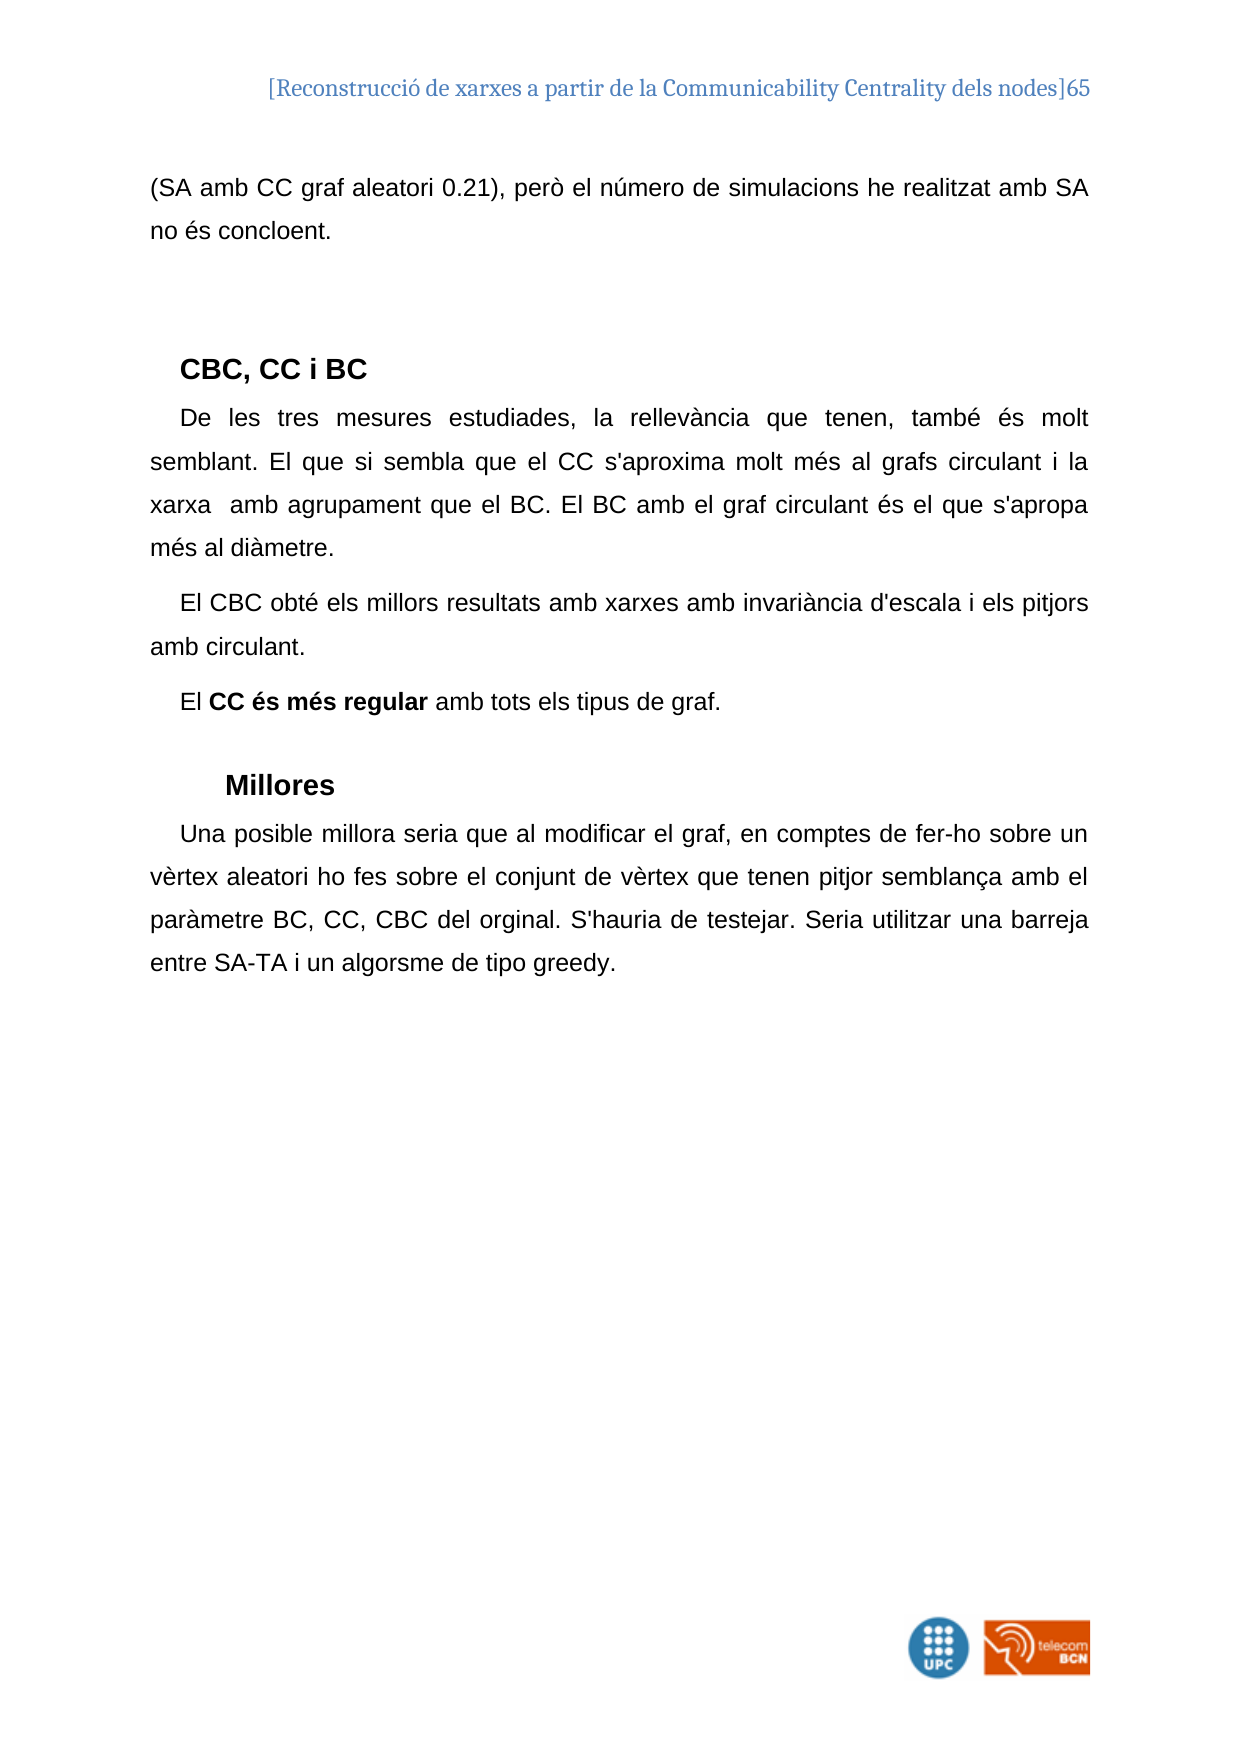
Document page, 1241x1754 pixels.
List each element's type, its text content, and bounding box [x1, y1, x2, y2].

text De les tres mesures estudiades, la rellevància que tenen, també és molt semblant. El que si sembla que el CC s'aproxima molt més al grafs circulant i la xarxa amb agrupament que el BC. El BC amb el graf circulant és el que s'apropa més al diàmetre. [150, 403, 1090, 561]
text (SA amb CC graf aleatori 0.21), però el número de simulacions he realitzat amb SA no és concloent. [150, 173, 1090, 245]
subtitle Millores [150, 768, 1090, 801]
picture [904, 1614, 1091, 1681]
subtitle CBC, CC i BC [150, 352, 1090, 386]
text El CC és més regular amb tots els tipus de graf. [150, 687, 1090, 716]
text Una posible millora seria que al modificar el graf, en comptes de fer-ho sobre un vèrtex aleatori ho fes sobre el conjunt de vèrtex que tenen pitjor semblança amb el paràmetre BC, CC, CBC del orginal. S'hauria de testejar. Seria utilitzar una barreja entre SA-TA i un algorsme de tipo greedy. [150, 819, 1090, 977]
text El CBC obté els millors resultats amb xarxes amb invariància d'escala i els pitjors amb circulant. [150, 588, 1090, 660]
